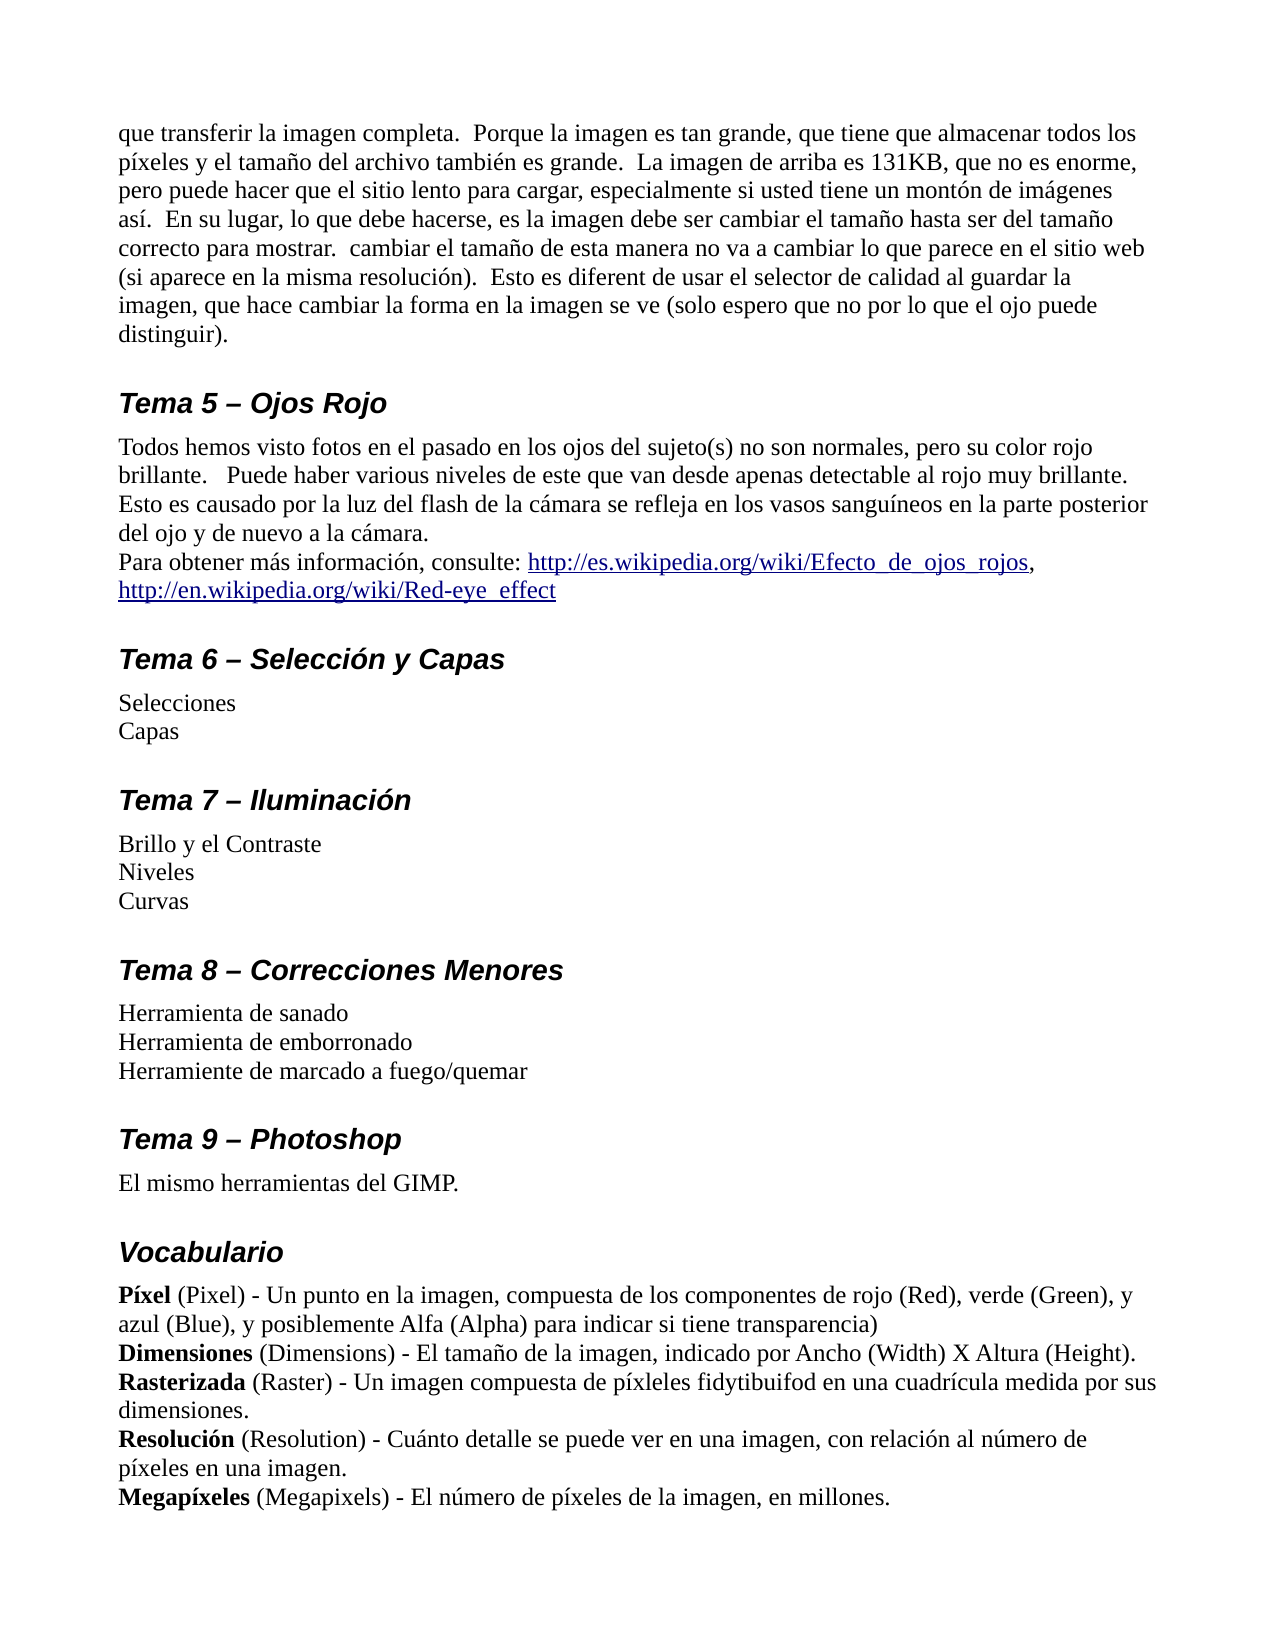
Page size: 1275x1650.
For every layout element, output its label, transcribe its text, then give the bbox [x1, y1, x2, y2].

text Brillo y el Contraste Niveles Curvas [118, 829, 1157, 915]
subtitle Tema 5 – Ojos Rojo [118, 386, 1157, 419]
subtitle Vocabulario [118, 1234, 1157, 1268]
subtitle Tema 6 – Selección y Capas [118, 642, 1157, 675]
text El mismo herramientas del GIMP. [118, 1168, 1157, 1197]
subtitle Tema 9 – Photoshop [118, 1122, 1157, 1156]
text que transferir la imagen completa. Porque la imagen es tan grande, que tiene que almacenar todos los píxeles y el tamaño del archivo también es grande. La imagen de arriba es 131KB, que no es enorme, pero puede hacer que el sitio lento para cargar, especialmente si usted tiene un montón de imágenes así. En su lugar, lo que debe hacerse, es la imagen debe ser cambiar el tamaño hasta ser del tamaño correcto para mostrar. cambiar el tamaño de esta manera no va a cambiar lo que parece en el sitio web (si aparece en la misma resolución). Esto es diferent de usar el selector de calidad al guardar la imagen, que hace cambiar la forma en la imagen se ve (solo espero que no por lo que el ojo puede distinguir). [118, 118, 1157, 348]
text Todos hemos visto fotos en el pasado en los ojos del sujeto(s) no son normales, pero su color rojo brillante. Puede haber various niveles de este que van desde apenas detectable al rojo muy brillante. Esto es causado por la luz del flash de la cámara se refleja en los vasos sanguíneos en la parte posterior del ojo y de nuevo a la cámara. Para obtener más información, consulte: http://es.wikipedia.org/wiki/Efecto_de_ojos_rojos, http://en.wikipedia.org/wiki/Red-eye_effect [118, 432, 1157, 604]
text Herramienta de sanado Herramienta de emborronado Herramiente de marcado a fuego/quemar [118, 998, 1157, 1085]
subtitle Tema 8 – Correcciones Menores [118, 952, 1157, 986]
text Selecciones Capas [118, 688, 1157, 745]
subtitle Tema 7 – Iluminación [118, 783, 1157, 816]
text Píxel (Pixel) - Un punto en la imagen, compuesta de los componentes de rojo (Red), verde (Green), y azul (Blue), y posiblemente Alfa (Alpha) para indicar si tiene transparencia) Dimensiones (Dimensions) - El tamaño de la imagen, indicado por Ancho (Width) X Altura (Height). Rasterizada (Raster) - Un imagen compuesta de píxleles fidytibuifod en una cuadrícula medida por sus dimensiones. Resolución (Resolution) - Cuánto detalle se puede ver en una imagen, con relación al número de píxeles en una imagen. Megapíxeles (Megapixels) - El número de píxeles de la imagen, en millones. [118, 1281, 1157, 1511]
